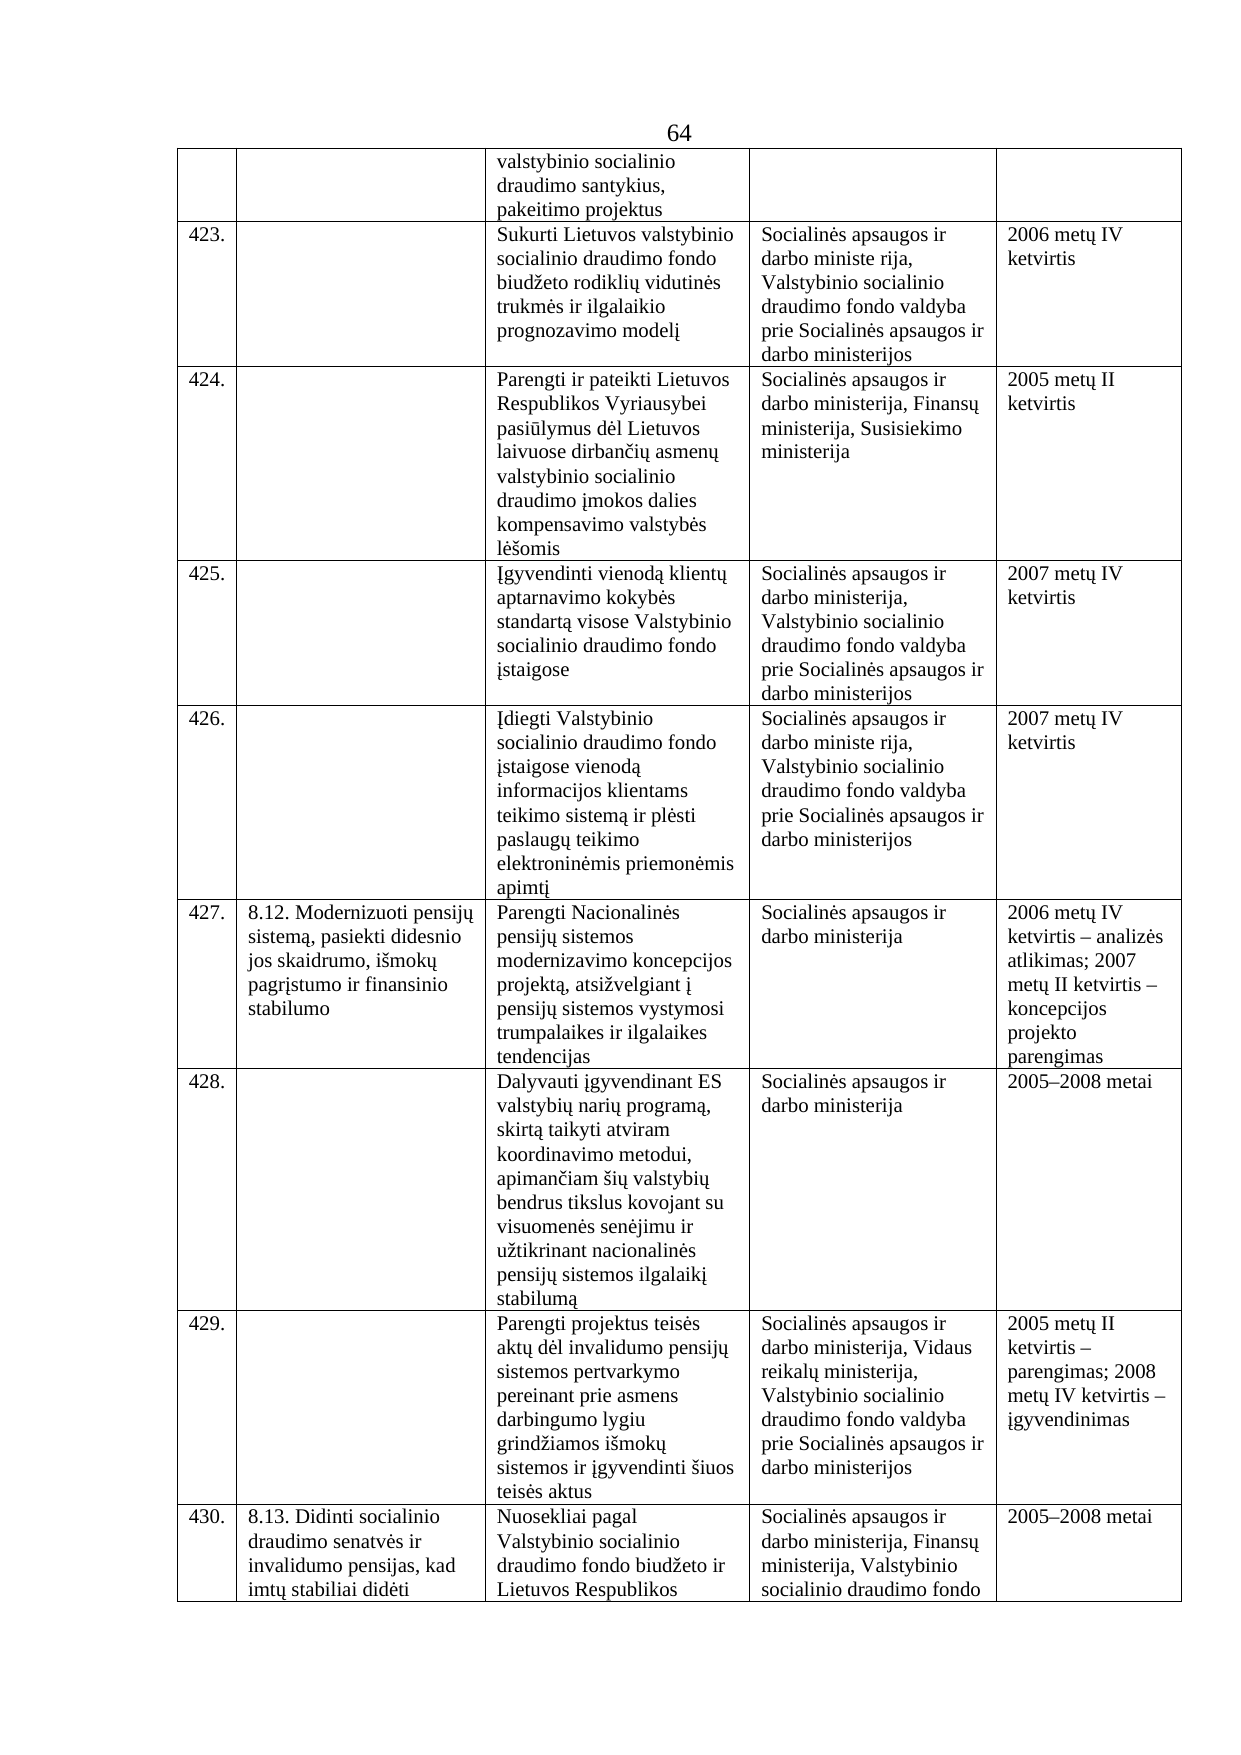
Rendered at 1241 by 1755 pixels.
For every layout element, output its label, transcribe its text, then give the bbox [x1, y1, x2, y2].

table_cell Socialinės apsaugos ir darbo ministe rija, Valstybinio socialinio draudimo fondo valdyba prie Socialinės apsaugos ir darbo ministerijos [750, 222, 996, 366]
table_cell [237, 1069, 485, 1310]
table_cell Įgyvendinti vienodą klientų aptarnavimo kokybės standartą visose Valstybinio socialinio draudimo fondo įstaigose [486, 561, 749, 705]
table_cell 428. [178, 1069, 236, 1310]
table_cell Socialinės apsaugos ir darbo ministerija, Finansų ministerija, Susisiekimo ministerija [750, 367, 996, 560]
table_cell 8.13. Didinti socialinio draudimo senatvės ir invalidumo pensijas, kad imtų stabiliai didėti [237, 1505, 485, 1601]
table_cell 430. [178, 1505, 236, 1601]
table_cell 2007 metų IV ketvirtis [997, 561, 1181, 705]
table_cell valstybinio socialinio draudimo santykius, pakeitimo projektus [486, 149, 749, 221]
table_cell 423. [178, 222, 236, 366]
table_cell 427. [178, 900, 236, 1068]
table_cell Parengti projektus teisės aktų dėl invalidumo pensijų sistemos pertvarkymo pereinant prie asmens darbingumo lygiu grindžiamos išmokų sistemos ir įgyvendinti šiuos teisės aktus [486, 1311, 749, 1503]
table_cell 2006 metų IV ketvirtis – analizės atlikimas; 2007 metų II ketvirtis – koncepcijos projekto parengimas [997, 900, 1181, 1068]
table_cell [750, 149, 996, 221]
table_cell 2006 metų IV ketvirtis [997, 222, 1181, 366]
table_cell 426. [178, 706, 236, 899]
table_cell [237, 222, 485, 366]
table_cell Socialinės apsaugos ir darbo ministerija [750, 1069, 996, 1310]
table_cell Parengti Nacionalinės pensijų sistemos modernizavimo koncepcijos projektą, atsižvelgiant į pensijų sistemos vystymosi trumpalaikes ir ilgalaikes tendencijas [486, 900, 749, 1068]
table_cell Socialinės apsaugos ir darbo ministerija, Valstybinio socialinio draudimo fondo valdyba prie Socialinės apsaugos ir darbo ministerijos [750, 561, 996, 705]
table_cell [237, 367, 485, 560]
table_cell Socialinės apsaugos ir darbo ministerija [750, 900, 996, 1068]
table_cell Įdiegti Valstybinio socialinio draudimo fondo įstaigose vienodą informacijos klientams teikimo sistemą ir plėsti paslaugų teikimo elektroninėmis priemonėmis apimtį [486, 706, 749, 899]
table_cell Nuosekliai pagal Valstybinio socialinio draudimo fondo biudžeto ir Lietuvos Respublikos [486, 1505, 749, 1601]
table_cell Socialinės apsaugos ir darbo ministe rija, Valstybinio socialinio draudimo fondo valdyba prie Socialinės apsaugos ir darbo ministerijos [750, 706, 996, 899]
table_cell 8.12. Modernizuoti pensijų sistemą, pasiekti didesnio jos skaidrumo, išmokų pagrįstumo ir finansinio stabilumo [237, 900, 485, 1068]
table_cell 2005–2008 metai [997, 1505, 1181, 1601]
table_cell 2005–2008 metai [997, 1069, 1181, 1310]
table_cell [237, 1311, 485, 1503]
table_cell 2005 metų II ketvirtis [997, 367, 1181, 560]
table_cell [997, 149, 1181, 221]
table_cell 424. [178, 367, 236, 560]
table_cell [237, 149, 485, 221]
table_cell Sukurti Lietuvos valstybinio socialinio draudimo fondo biudžeto rodiklių vidutinės trukmės ir ilgalaikio prognozavimo modelį [486, 222, 749, 366]
table_cell Dalyvauti įgyvendinant ES valstybių narių programą, skirtą taikyti atviram koordinavimo metodui, apimančiam šių valstybių bendrus tikslus kovojant su visuomenės senėjimu ir užtikrinant nacionalinės pensijų sistemos ilgalaikį stabilumą [486, 1069, 749, 1310]
table_cell 425. [178, 561, 236, 705]
table_cell 2007 metų IV ketvirtis [997, 706, 1181, 899]
table_cell [237, 561, 485, 705]
table_cell Socialinės apsaugos ir darbo ministerija, Finansų ministerija, Valstybinio socialinio draudimo fondo [750, 1505, 996, 1601]
table_cell Parengti ir pateikti Lietuvos Respublikos Vyriausybei pasiūlymus dėl Lietuvos laivuose dirbančių asmenų valstybinio socialinio draudimo įmokos dalies kompensavimo valstybės lėšomis [486, 367, 749, 560]
table_cell 2005 metų II ketvirtis – parengimas; 2008 metų IV ketvirtis – įgyvendinimas [997, 1311, 1181, 1503]
table_cell [178, 149, 236, 221]
table_cell Socialinės apsaugos ir darbo ministerija, Vidaus reikalų ministerija, Valstybinio socialinio draudimo fondo valdyba prie Socialinės apsaugos ir darbo ministerijos [750, 1311, 996, 1503]
table_cell 429. [178, 1311, 236, 1503]
table_cell [237, 706, 485, 899]
